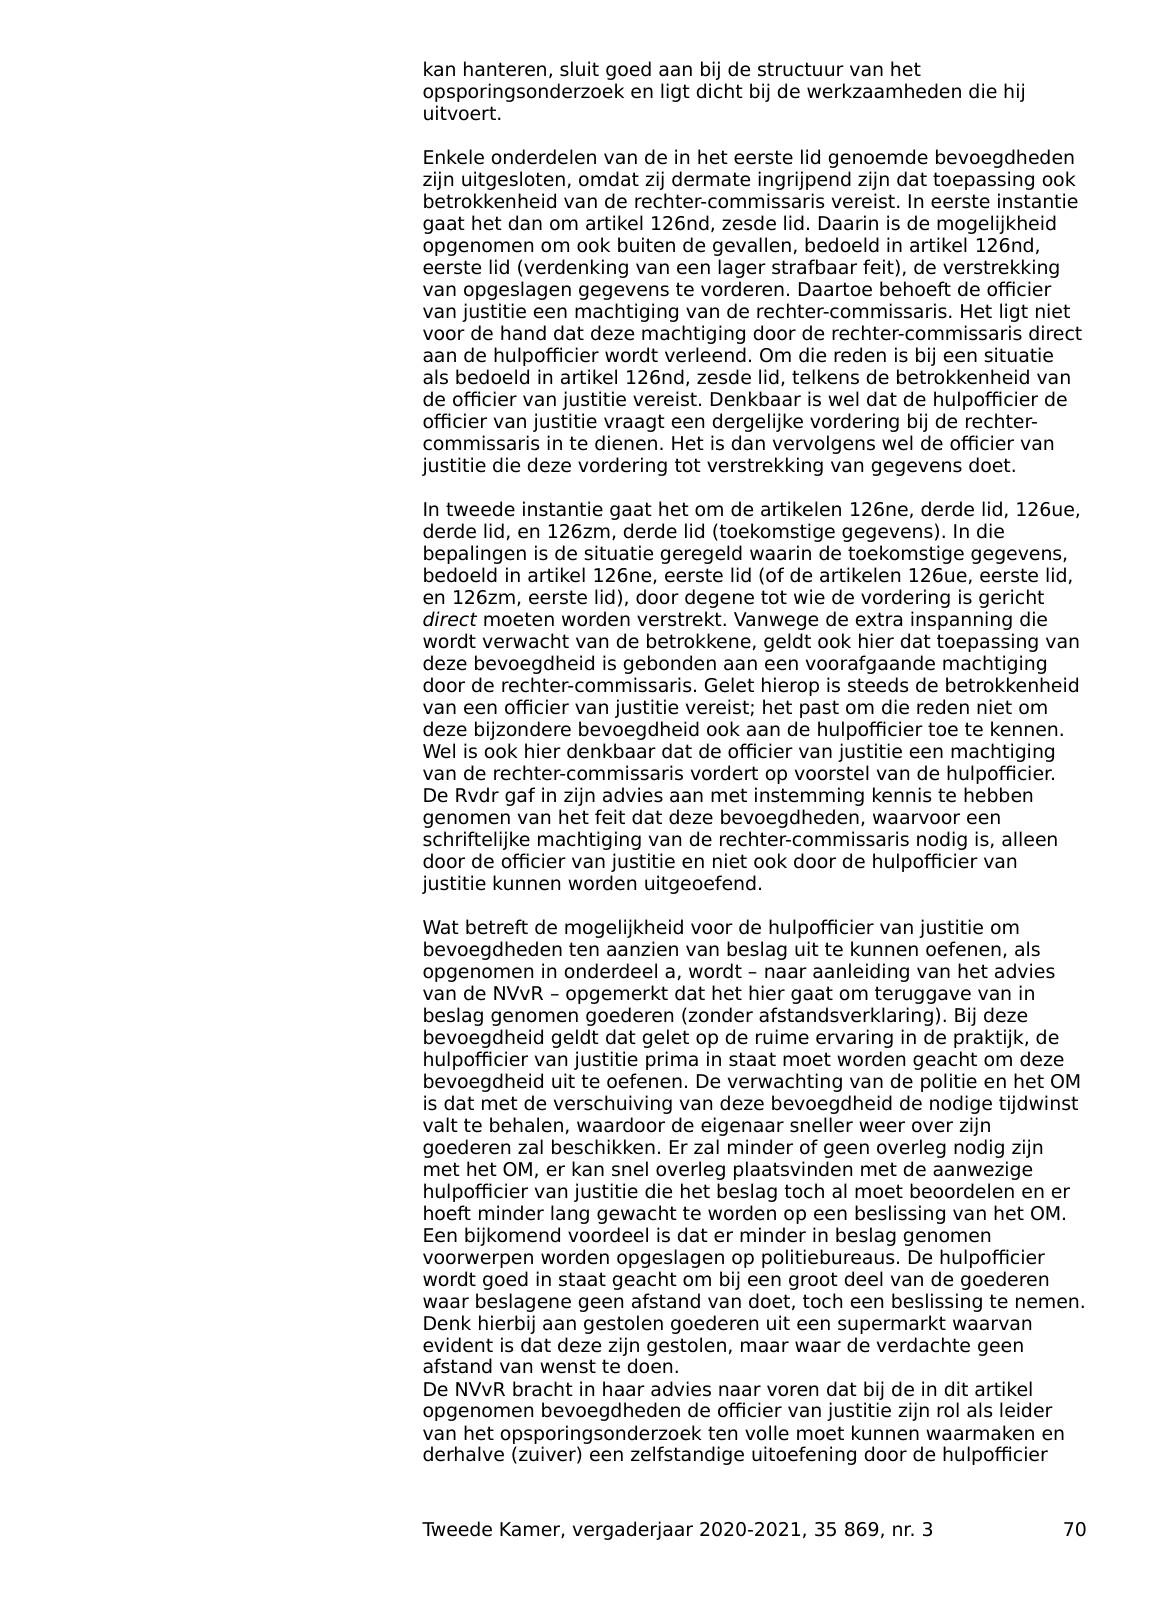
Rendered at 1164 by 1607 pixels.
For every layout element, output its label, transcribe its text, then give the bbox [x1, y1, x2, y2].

text Wat betreft de mogelijkheid voor de hulpofficier van justitie om bevoegdheden ten aanzien van beslag uit te kunnen oefenen, als opgenomen in onderdeel a, wordt – naar aanleiding van het advies van de NVvR – opgemerkt dat het hier gaat om teruggave van in beslag genomen goederen (zonder afstandsverklaring). Bij deze bevoegdheid geldt dat gelet op de ruime ervaring in de praktijk, de hulpofficier van justitie prima in staat moet worden geacht om deze bevoegdheid uit te oefenen. De verwachting van de politie en het OM is dat met de verschuiving van deze bevoegdheid de nodige tijdwinst valt te behalen, waardoor de eigenaar sneller weer over zijn goederen zal beschikken. Er zal minder of geen overleg nodig zijn met het OM, er kan snel overleg plaatsvinden met de aanwezige hulpofficier van justitie die het beslag toch al moet beoordelen en er hoeft minder lang gewacht te worden op een beslissing van het OM. Een bijkomend voordeel is dat er minder in beslag genomen voorwerpen worden opgeslagen op politiebureaus. De hulpofficier wordt goed in staat geacht om bij een groot deel van de goederen waar beslagene geen afstand van doet, toch een beslissing te nemen. Denk hierbij aan gestolen goederen uit een supermarkt waarvan evident is dat deze zijn gestolen, maar waar de verdachte geen afstand van wenst te doen. [422, 917, 1087, 1378]
text In tweede instantie gaat het om de artikelen 126ne, derde lid, 126ue, derde lid, en 126zm, derde lid (toekomstige gegevens). In die bepalingen is de situatie geregeld waarin de toekomstige gegevens, bedoeld in artikel 126ne, eerste lid (of de artikelen 126ue, eerste lid, en 126zm, eerste lid), door degene tot wie de vordering is gericht direct moeten worden verstrekt. Vanwege de extra inspanning die wordt verwacht van de betrokkene, geldt ook hier dat toepassing van deze bevoegdheid is gebonden aan een voorafgaande machtiging door de rechter-commissaris. Gelet hierop is steeds de betrokkenheid van een officier van justitie vereist; het past om die reden niet om deze bijzondere bevoegdheid ook aan de hulpofficier toe te kennen. Wel is ook hier denkbaar dat de officier van justitie een machtiging van de rechter-commissaris vordert op voorstel van de hulpofficier. De Rvdr gaf in zijn advies aan met instemming kennis te hebben genomen van het feit dat deze bevoegdheden, waarvoor een schriftelijke machtiging van de rechter-commissaris nodig is, alleen door de officier van justitie en niet ook door de hulpofficier van justitie kunnen worden uitgeoefend. [422, 499, 1087, 895]
text De NVvR bracht in haar advies naar voren dat bij de in dit artikel opgenomen bevoegdheden de officier van justitie zijn rol als leider van het opsporingsonderzoek ten volle moet kunnen waarmaken en derhalve (zuiver) een zelfstandige uitoefening door de hulpofficier [422, 1378, 1087, 1466]
text Enkele onderdelen van de in het eerste lid genoemde bevoegdheden zijn uitgesloten, omdat zij dermate ingrijpend zijn dat toepassing ook betrokkenheid van de rechter-commissaris vereist. In eerste instantie gaat het dan om artikel 126nd, zesde lid. Daarin is de mogelijkheid opgenomen om ook buiten de gevallen, bedoeld in artikel 126nd, eerste lid (verdenking van een lager strafbaar feit), de verstrekking van opgeslagen gegevens te vorderen. Daartoe behoeft de officier van justitie een machtiging van de rechter-commissaris. Het ligt niet voor de hand dat deze machtiging door de rechter-commissaris direct aan de hulpofficier wordt verleend. Om die reden is bij een situatie als bedoeld in artikel 126nd, zesde lid, telkens de betrokkenheid van de officier van justitie vereist. Denkbaar is wel dat de hulpofficier de officier van justitie vraagt een dergelijke vordering bij de rechter-commissaris in te dienen. Het is dan vervolgens wel de officier van justitie die deze vordering tot verstrekking van gegevens doet. [422, 147, 1087, 477]
text kan hanteren, sluit goed aan bij de structuur van het opsporingsonderzoek en ligt dicht bij de werkzaamheden die hij uitvoert. [422, 59, 1087, 125]
